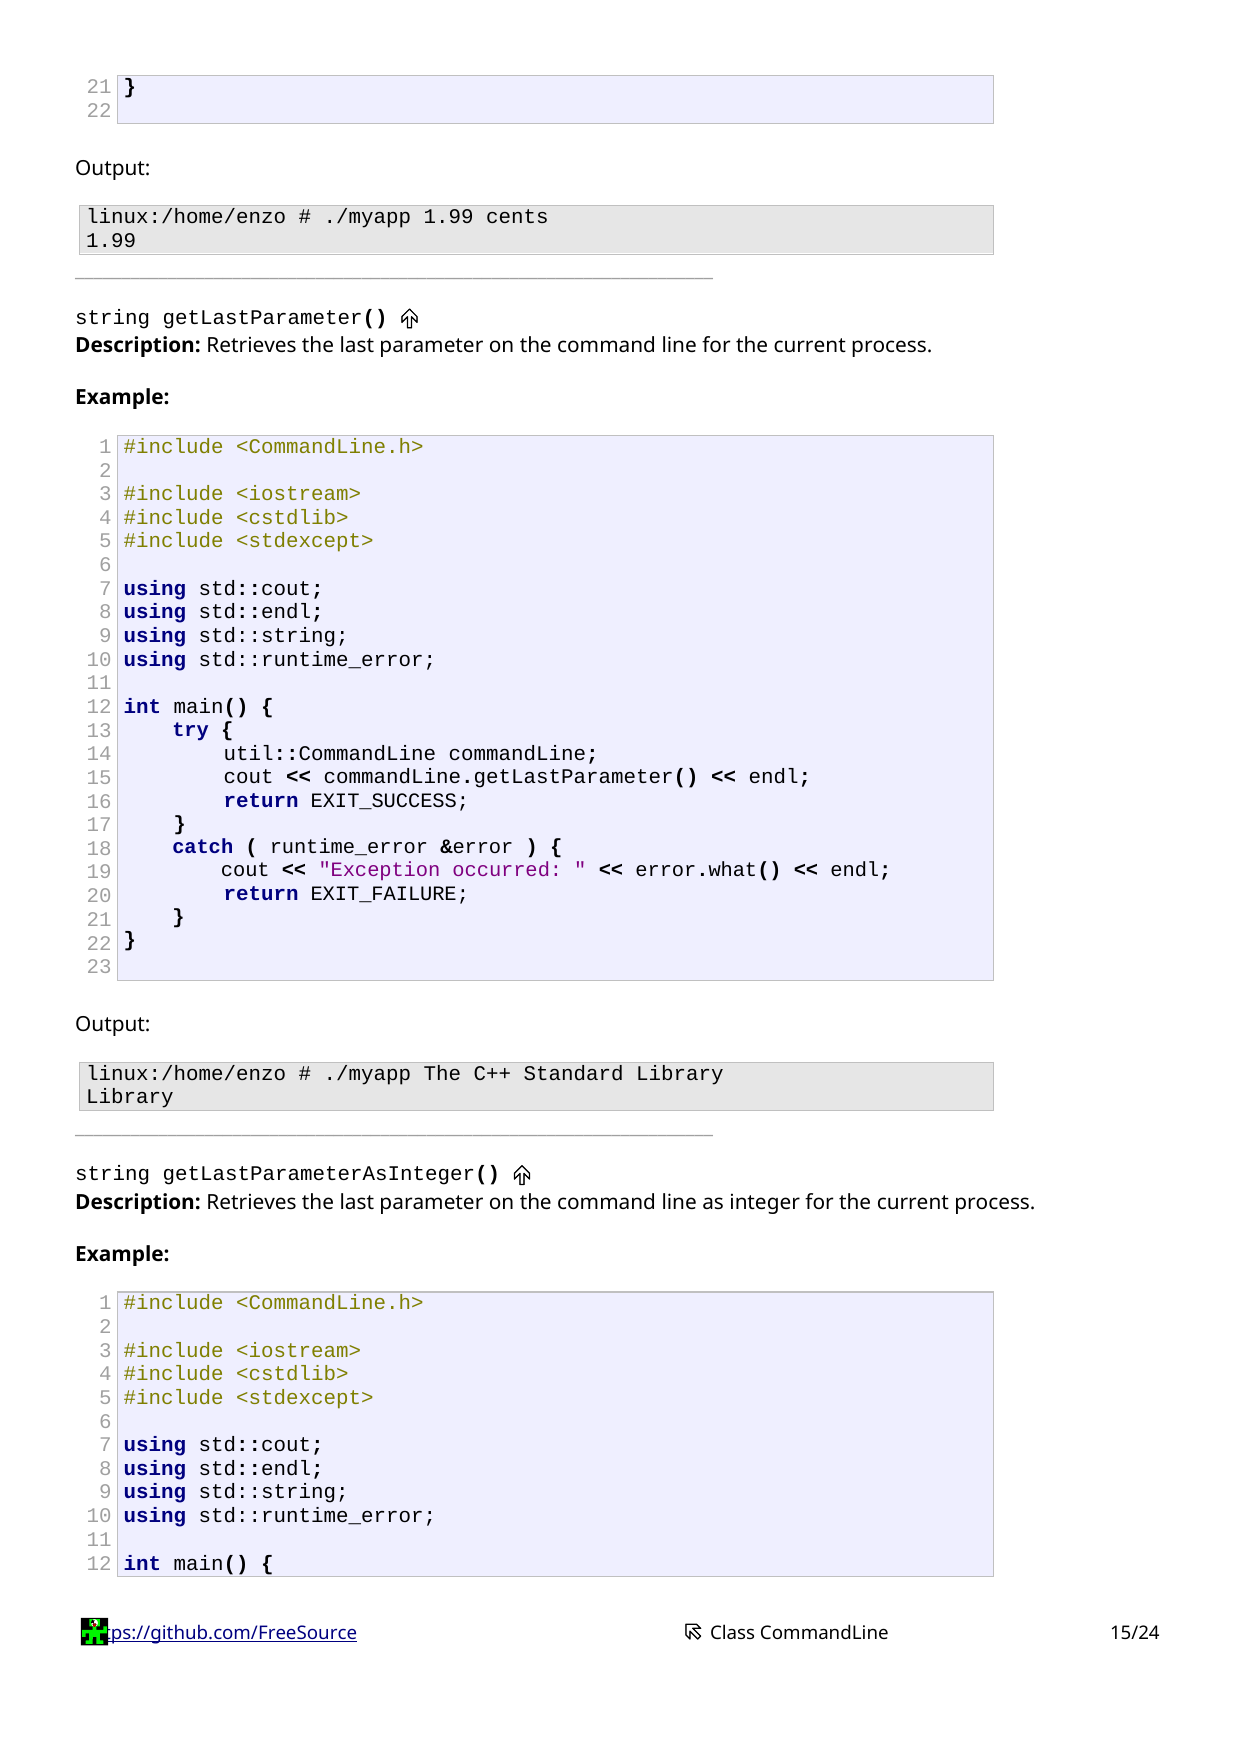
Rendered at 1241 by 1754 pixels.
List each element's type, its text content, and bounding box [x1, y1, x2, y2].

text string getLastParameterAsInteger()  [75, 1163, 1165, 1187]
text Output: [75, 1009, 1165, 1038]
text _____________________________________________________________________ [75, 1111, 1165, 1139]
text Description: Retrieves the last parameter on the command line for the current process. [75, 330, 1165, 359]
table_header 21 22 [80, 75, 117, 123]
table_header #include <CommandLine.h> #include <iostream> #include <cstdlib> #include <stdexcept> using std::cout; using std::endl; using std::string; using std::runtime_error; int main() { try { util::CommandLine commandLine; cout << commandLine.getLastParameter() << endl; return EXIT_SUCCESS; } catch ( runtime_error &error ) { cout << "Exception occurred: " << error.what() << endl; return EXIT_FAILURE; } } [118, 436, 993, 980]
text Example: [75, 382, 1165, 435]
table_header } [118, 76, 993, 123]
table_header #include <CommandLine.h> #include <iostream> #include <cstdlib> #include <stdexcept> using std::cout; using std::endl; using std::string; using std::runtime_error; int main() { [118, 1293, 993, 1576]
text Output: [75, 153, 1165, 182]
table_header linux:/home/enzo # ./myapp 1.99 cents 1.99 [80, 206, 993, 253]
text string getLastParameter()  [75, 307, 1165, 330]
text _____________________________________________________________________ [75, 254, 1165, 307]
table_header linux:/home/enzo # ./myapp The C++ Standard Library Library [80, 1063, 993, 1110]
text Example: [75, 1239, 1165, 1291]
table_header 1 2 3 4 5 6 7 8 9 10 11 12 13 14 15 16 17 18 19 20 21 22 23 [80, 435, 117, 980]
text Description: Retrieves the last parameter on the command line as integer for the current process. [75, 1187, 1165, 1215]
table_header 1 2 3 4 5 6 7 8 9 10 11 12 [80, 1291, 117, 1576]
